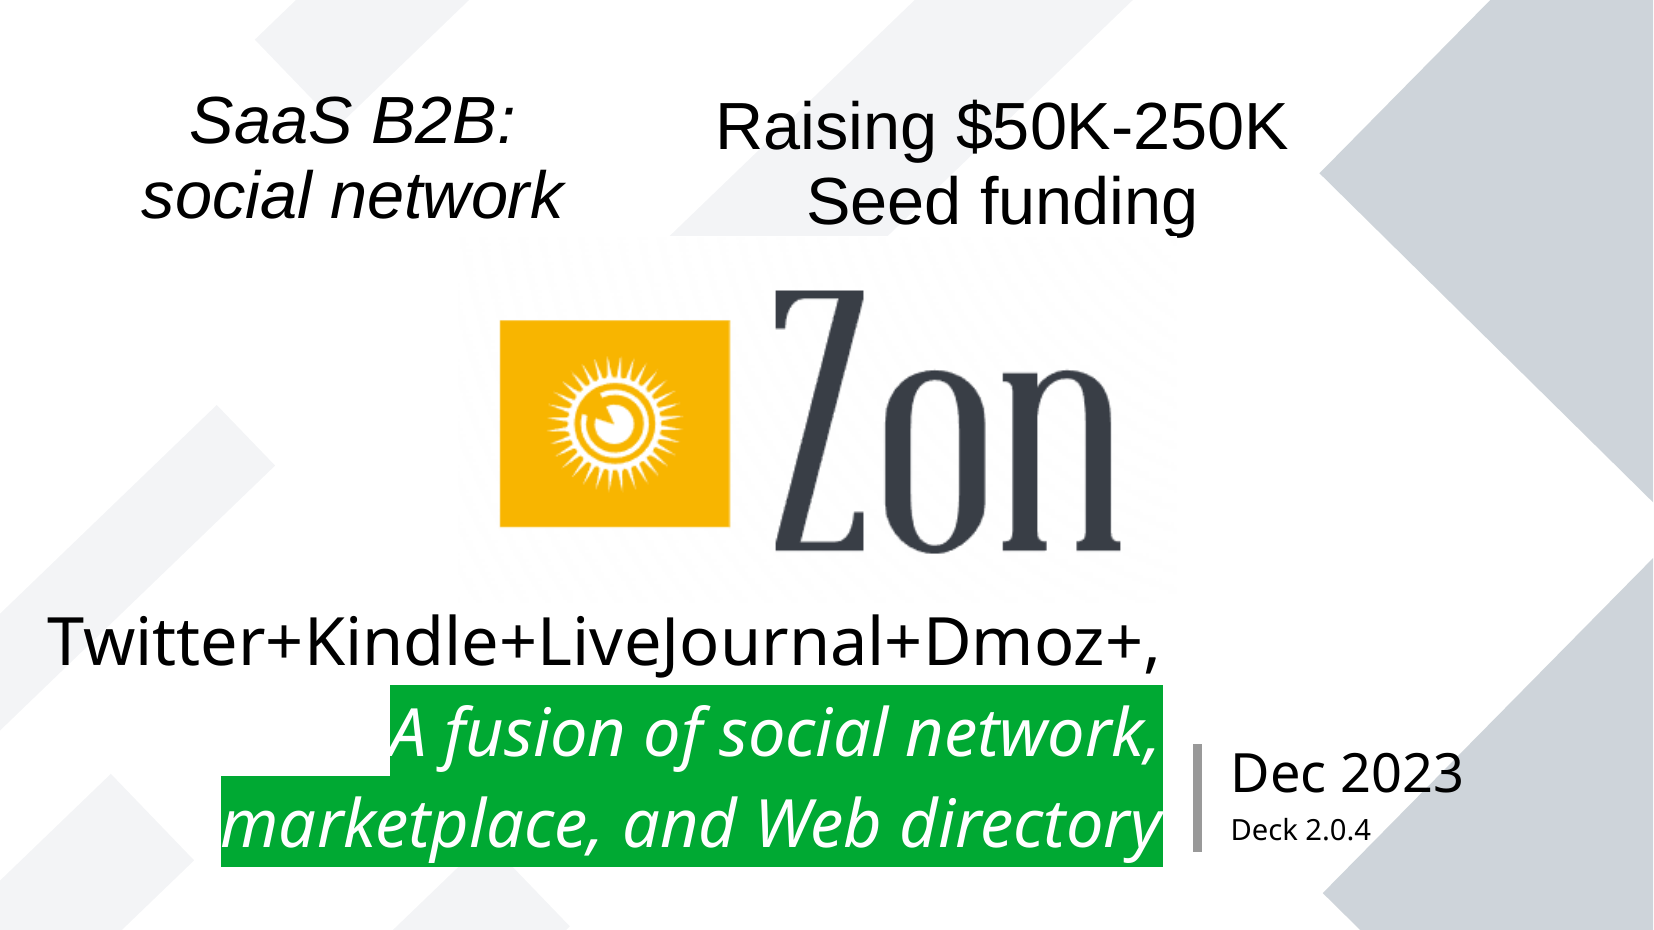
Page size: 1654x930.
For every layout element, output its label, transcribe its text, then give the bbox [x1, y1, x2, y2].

text_box Twitter+Kindle+LiveJournal+Dmoz+, A fusion of social network, marketplace, and Web directory [30, 586, 1178, 875]
picture [458, 236, 1177, 604]
text_box SaaS B2B: social network [90, 120, 616, 196]
text_box Raising $50K-250K Seed funding [1266, 105, 1284, 144]
text_box Raising $50K-250K Seed funding [721, 97, 1284, 232]
text_box Dec 2023 Deck 2.0.4 [1215, 727, 1487, 891]
